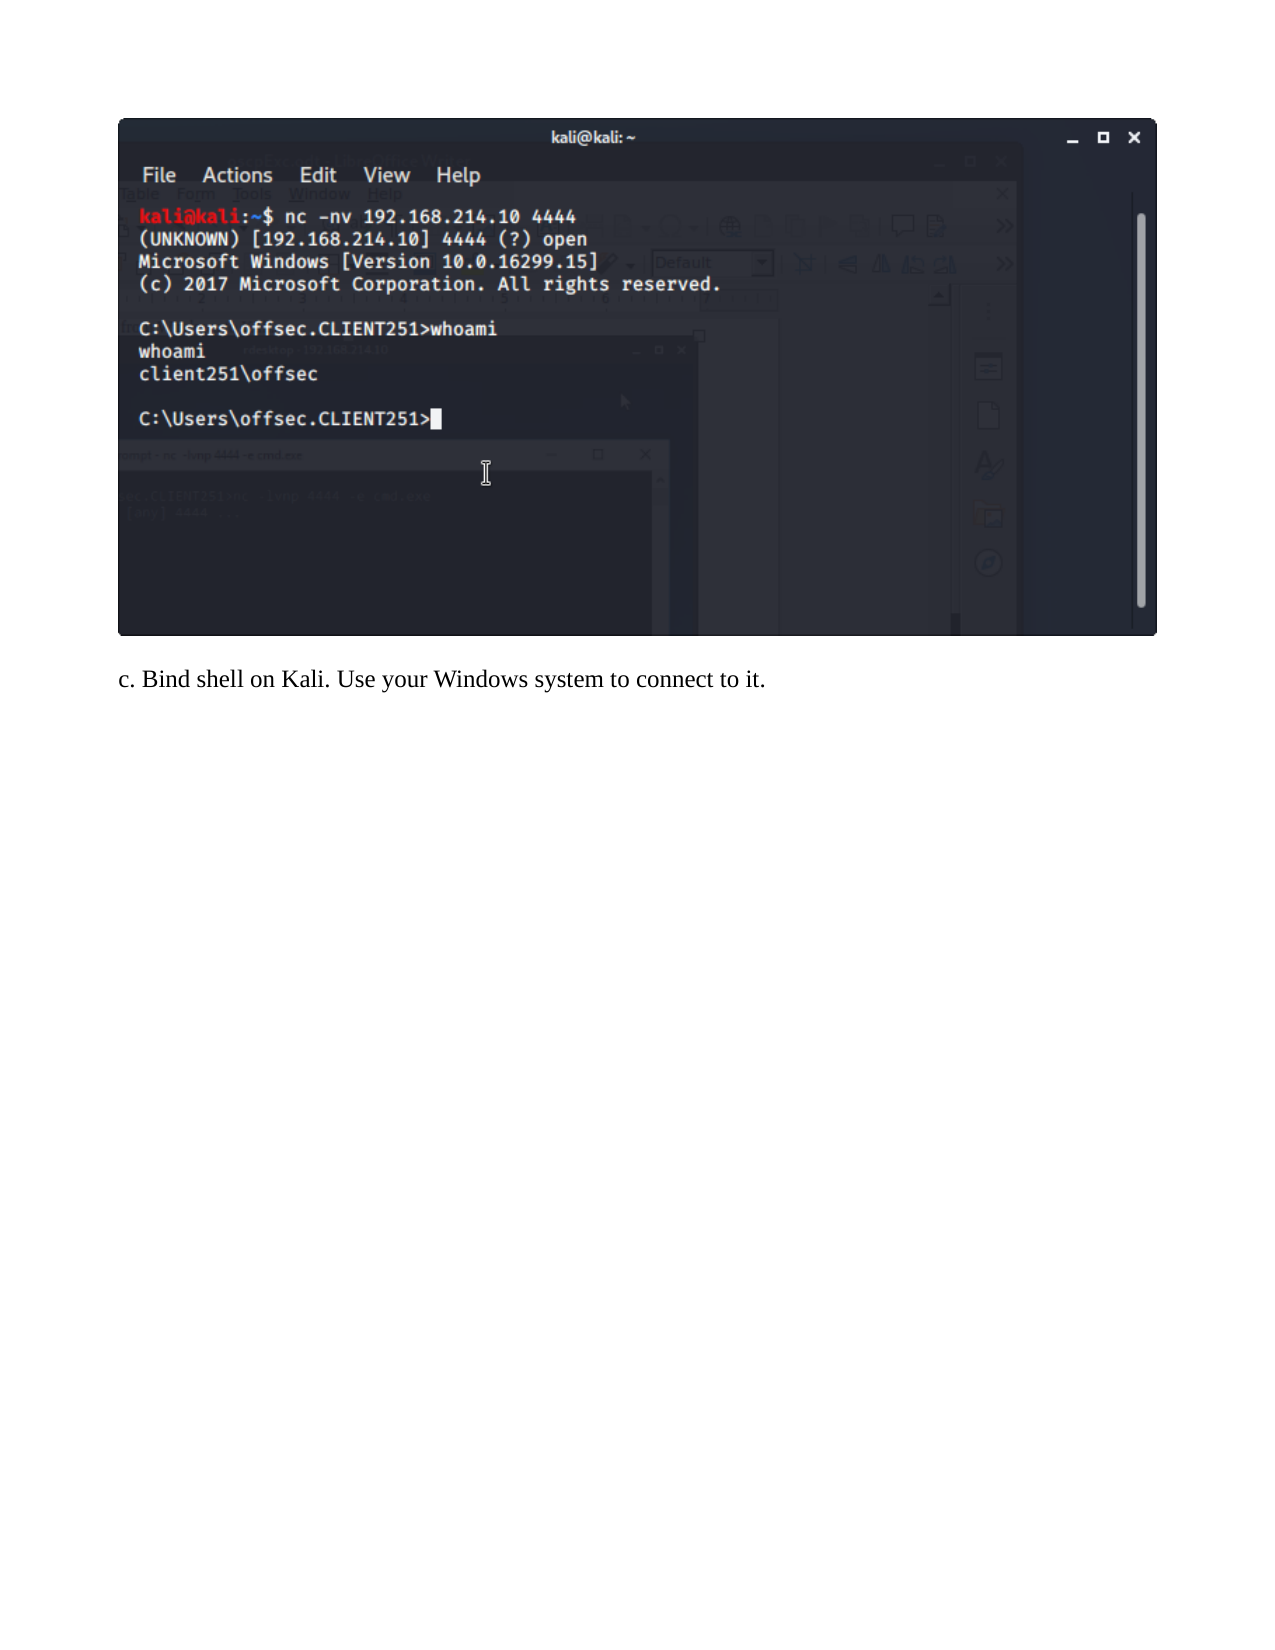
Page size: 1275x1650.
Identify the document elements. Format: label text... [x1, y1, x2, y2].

text c. Bind shell on Kali. Use your Windows system to connect to it. [118, 664, 1157, 693]
picture [118, 118, 1157, 636]
